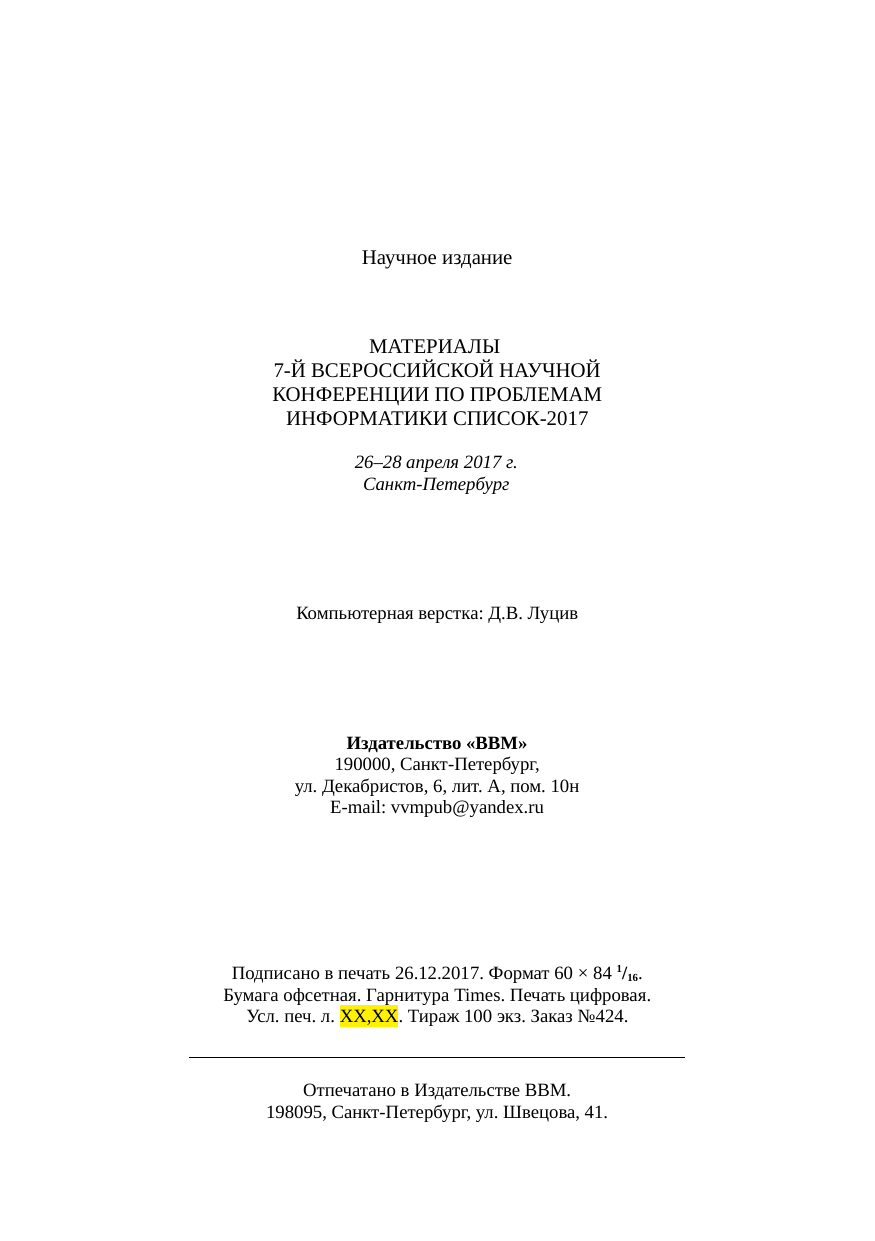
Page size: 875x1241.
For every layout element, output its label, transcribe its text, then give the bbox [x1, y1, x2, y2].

text 198095, Санкт-Петербург, ул. Швецова, 41. [189, 1101, 685, 1122]
text 190000, Санкт-Петербург, [100, 753, 774, 775]
text E-mail: vvmpub@yandex.ru [100, 796, 774, 818]
text Бумага офсетная. Гарнитура Times. Печать цифровая. [100, 984, 774, 1005]
text ул. Декабристов, 6, лит. А, пом. 10н [100, 775, 774, 796]
text Санкт-Петербург [100, 473, 774, 494]
text Подписано в печать 26.12.2017. Формат 60 × 84 1/16. [100, 962, 774, 984]
text информатики СПИСОК-2017 [100, 406, 774, 430]
text Издательство «ВВМ» [100, 732, 774, 753]
text Отпечатано в Издательстве ВВМ. [189, 1079, 685, 1101]
text Компьютерная верстка: Д.В. Луцив [100, 602, 774, 624]
text 26–28 апреля 2017 г. [100, 451, 774, 473]
text конференции по проблемам [100, 382, 774, 406]
text Материалы [100, 333, 774, 358]
text Усл. печ. л. XX,XX. Тираж 100 экз. Заказ №424. [100, 1005, 774, 1027]
text 7-й всероссийской научной [100, 358, 774, 382]
text Научное издание [100, 245, 774, 269]
